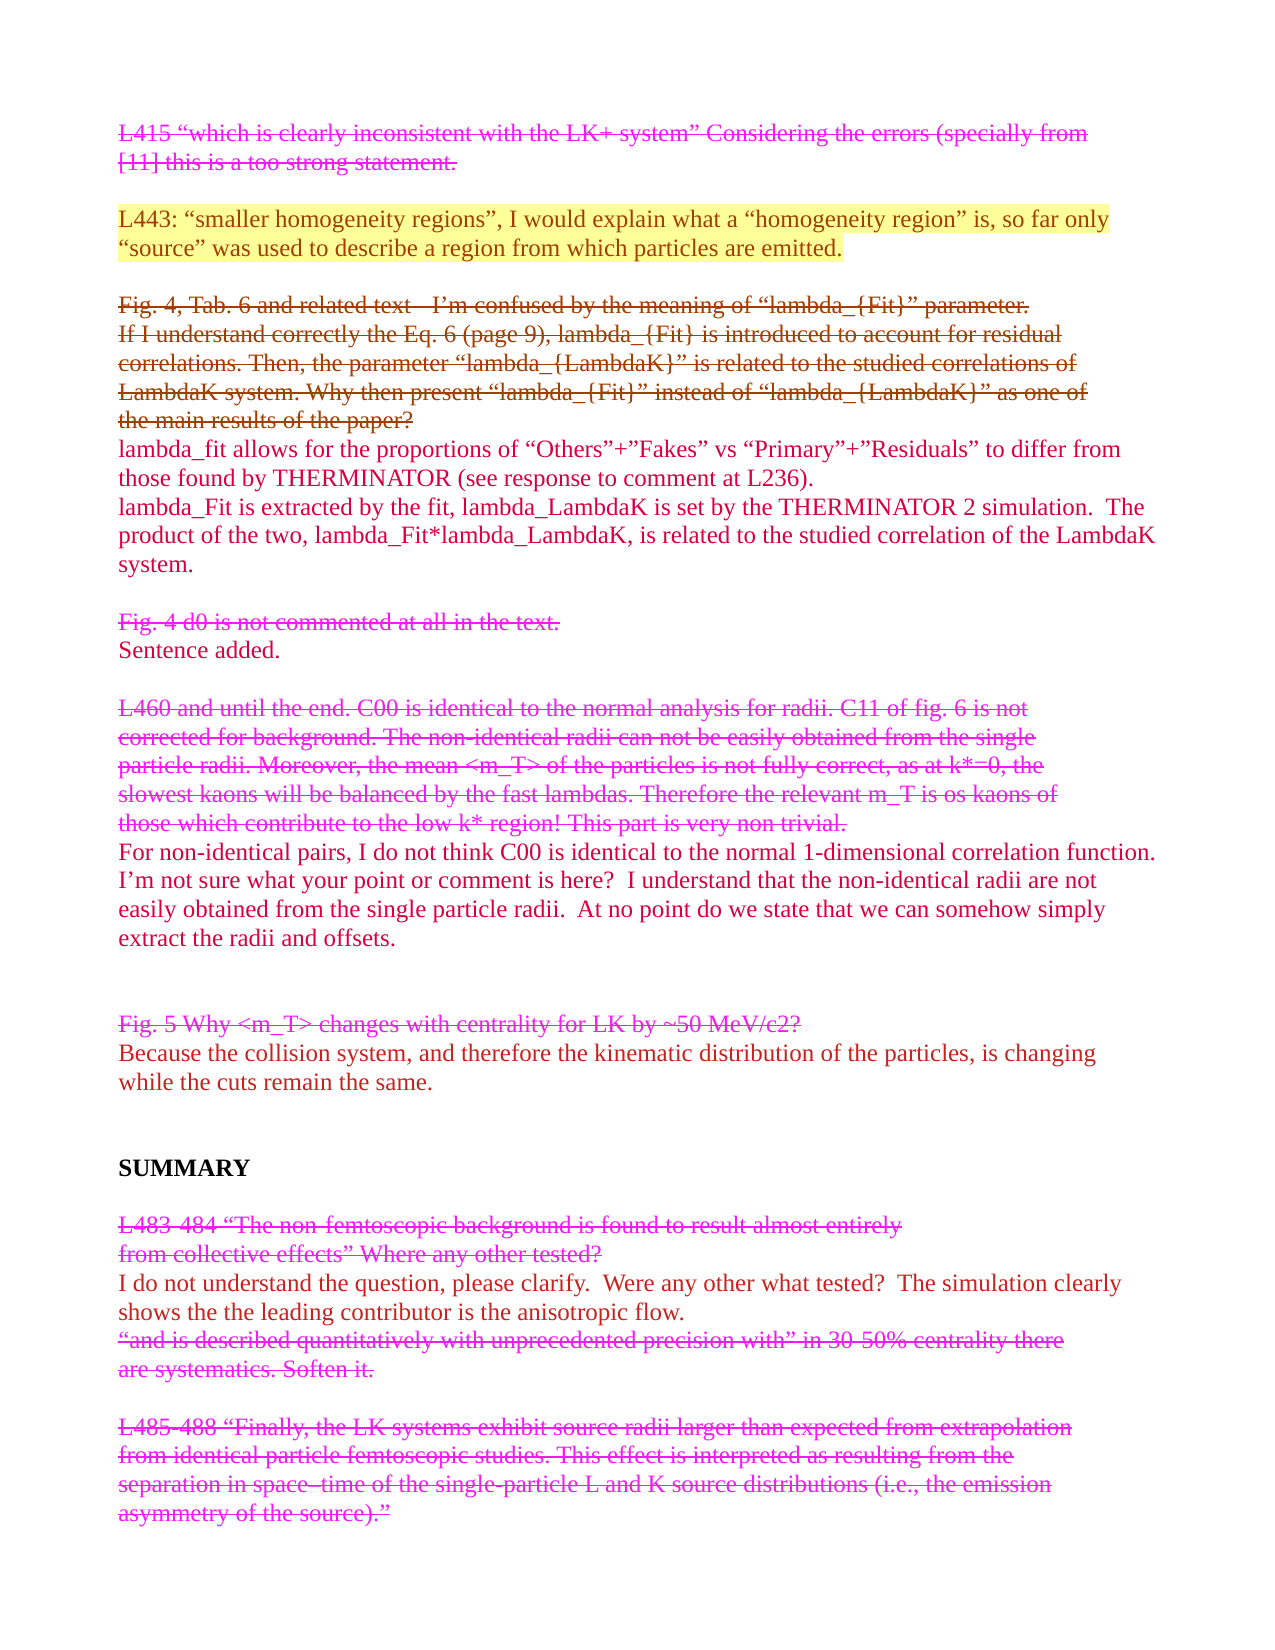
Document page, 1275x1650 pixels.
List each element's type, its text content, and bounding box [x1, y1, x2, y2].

text Sentence added. [118, 636, 1157, 664]
text slowest kaons will be balanced by the fast lambdas. Therefore the relevant m_T is os kaons of [118, 779, 1157, 808]
text the main results of the paper? [118, 406, 1157, 434]
text corrected for background. The non-identical radii can not be easily obtained from the single [118, 722, 1157, 751]
text If I understand correctly the Eq. 6 (page 9), lambda_{Fit} is introduced to account for residual [118, 319, 1157, 348]
text “and is described quantitatively with unprecedented precision with” in 30-50% centrality there [118, 1326, 1157, 1354]
text those which contribute to the low k* region! This part is very non trivial. [118, 808, 1157, 837]
text L460 and until the end. C00 is identical to the normal analysis for radii. C11 of fig. 6 is not [118, 693, 1157, 722]
text I’m not sure what your point or comment is here? I understand that the non-identical radii are not easily obtained from the single particle radii. At no point do we state that we can somehow simply extract the radii and offsets. [118, 866, 1157, 952]
text L443: “smaller homogeneity regions”, I would explain what a “homogeneity region” is, so far only [118, 204, 1157, 233]
text asymmetry of the source).” [118, 1498, 1157, 1527]
text lambda_Fit is extracted by the fit, lambda_LambdaK is set by the THERMINATOR 2 simulation. The product of the two, lambda_Fit*lambda_LambdaK, is related to the studied correlation of the LambdaK system. [118, 492, 1157, 578]
text L415 “which is clearly inconsistent with the LK+ system” Considering the errors (specially from [118, 118, 1157, 147]
text [11] this is a too strong statement. [118, 147, 1157, 176]
text particle radii. Moreover, the mean <m_T> of the particles is not fully correct, as at k*=0, the [118, 751, 1157, 779]
text lambda_fit allows for the proportions of “Others”+”Fakes” vs “Primary”+”Residuals” to differ from those found by THERMINATOR (see response to comment at L236). [118, 434, 1157, 492]
text “source” was used to describe a region from which particles are emitted. [118, 233, 1157, 262]
text separation in space–time of the single-particle L and K source distributions (i.e., the emission [118, 1469, 1157, 1498]
text L485-488 “Finally, the LK systems exhibit source radii larger than expected from extrapolation [118, 1412, 1157, 1441]
text are systematics. Soften it. [118, 1354, 1157, 1383]
text Fig. 4 d0 is not commented at all in the text. [118, 607, 1157, 636]
text Because the collision system, and therefore the kinematic distribution of the particles, is changing while the cuts remain the same. [118, 1038, 1157, 1096]
text from identical particle femtoscopic studies. This effect is interpreted as resulting from the [118, 1441, 1157, 1469]
text SUMMARY [118, 1153, 1157, 1182]
text L483-484 “The non-femtoscopic background is found to result almost entirely [118, 1211, 1157, 1239]
text from collective effects” Where any other tested? [118, 1239, 1157, 1268]
text LambdaK system. Why then present “lambda_{Fit}” instead of “lambda_{LambdaK}” as one of [118, 377, 1157, 406]
text correlations. Then, the parameter “lambda_{LambdaK}” is related to the studied correlations of [118, 348, 1157, 377]
text For non-identical pairs, I do not think C00 is identical to the normal 1-dimensional correlation function. [118, 837, 1157, 866]
text Fig. 5 Why <m_T> changes with centrality for LK by ~50 MeV/c2? [118, 1009, 1157, 1038]
text Fig. 4, Tab. 6 and related text - I’m confused by the meaning of “lambda_{Fit}” parameter. [118, 291, 1157, 319]
text I do not understand the question, please clarify. Were any other what tested? The simulation clearly shows the the leading contributor is the anisotropic flow. [118, 1268, 1157, 1326]
